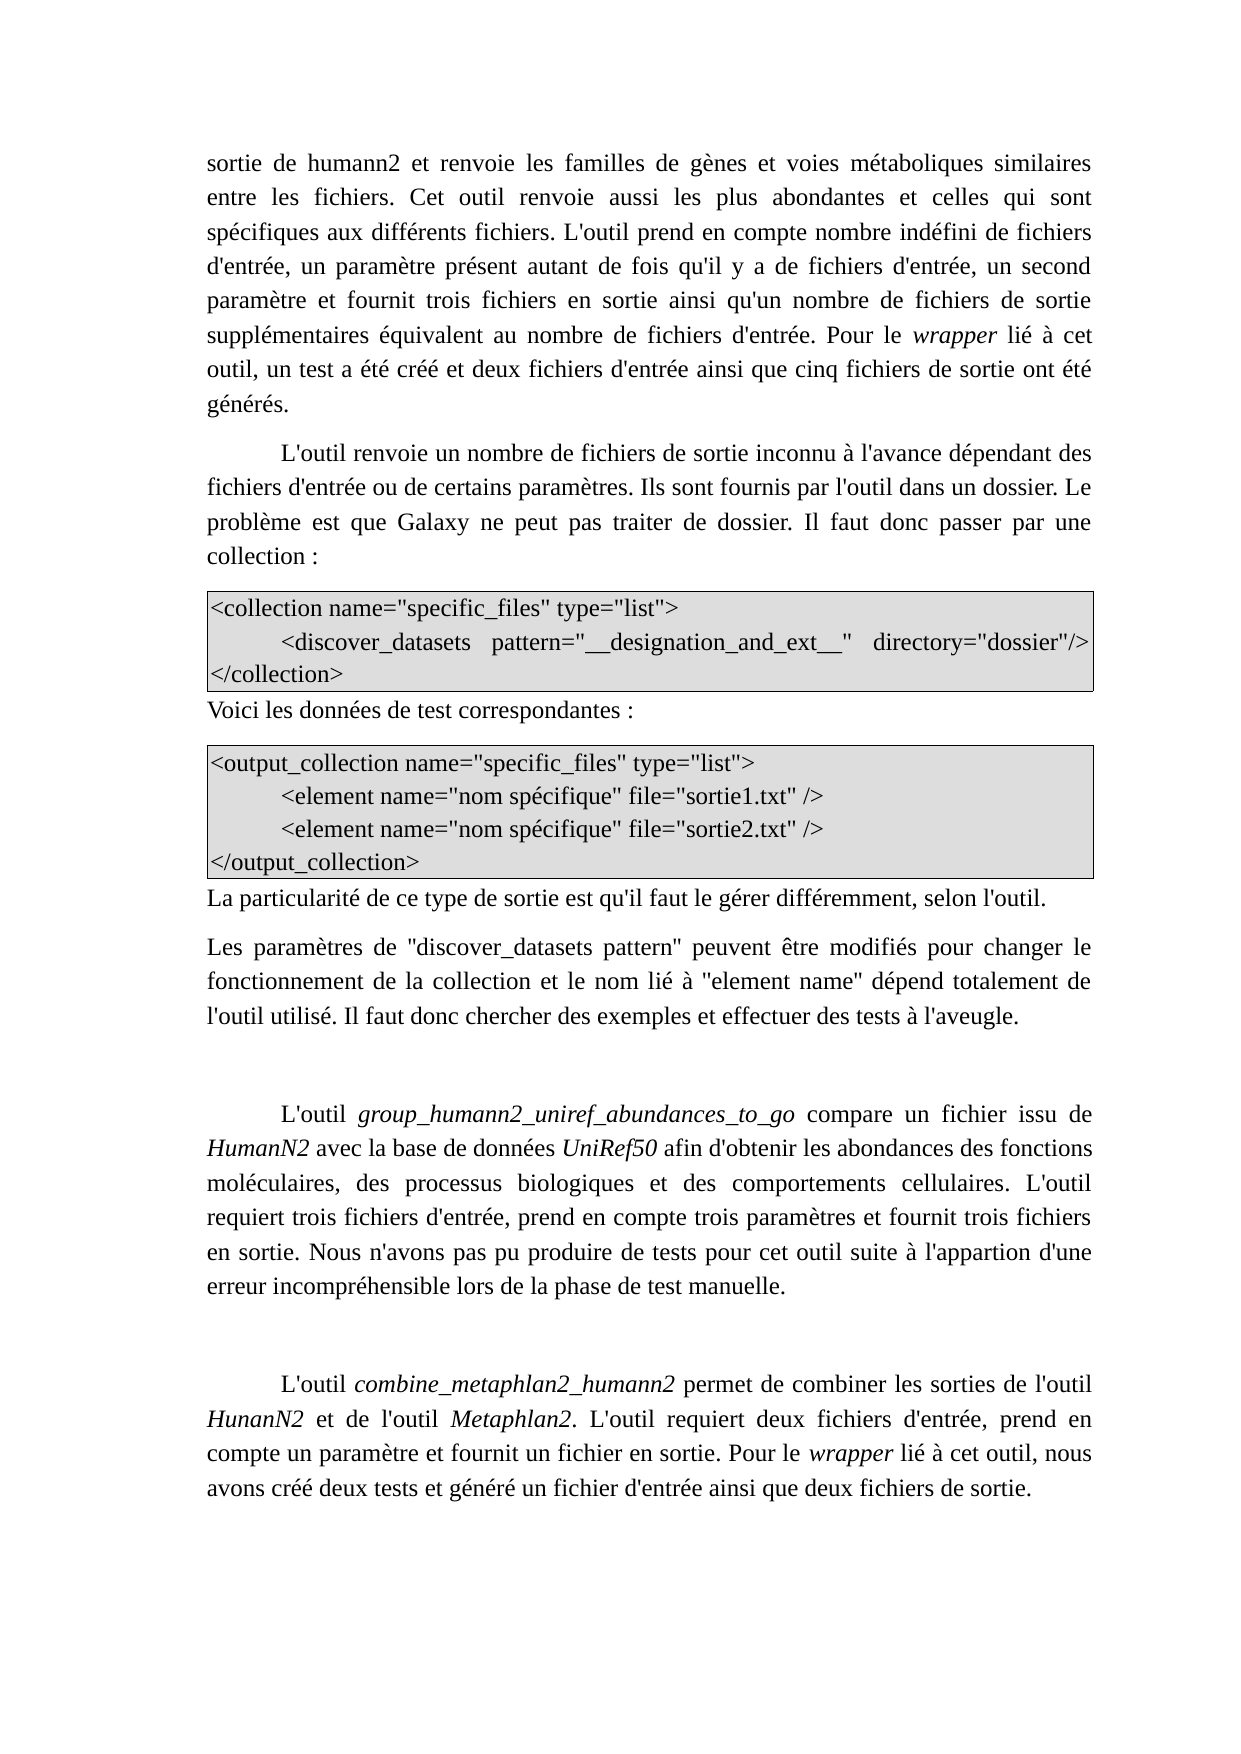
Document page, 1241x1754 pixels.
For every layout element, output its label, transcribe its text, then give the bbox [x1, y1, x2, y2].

text Voici les données de test correspondantes : [207, 696, 1093, 724]
text sortie de humann2 et renvoie les familles de gènes et voies métaboliques similaires entre les fichiers. Cet outil renvoie aussi les plus abondantes et celles qui sont spécifiques aux différents fichiers. L'outil prend en compte nombre indéfini de fichiers d'entrée, un paramètre présent autant de fois qu'il y a de fichiers d'entrée, un second paramètre et fournit trois fichiers en sortie ainsi qu'un nombre de fichiers de sortie supplémentaires équivalent au nombre de fichiers d'entrée. Pour le wrapper lié à cet outil, un test a été créé et deux fichiers d'entrée ainsi que cinq fichiers de sortie ont été générés. [207, 148, 1093, 418]
text Les paramètres de ''discover_datasets pattern'' peuvent être modifiés pour changer le fonctionnement de la collection et le nom lié à ''element name'' dépend totalement de l'outil utilisé. Il faut donc chercher des exemples et effectuer des tests à l'aveugle. [207, 932, 1093, 1029]
text L'outil combine_metaphlan2_humann2 permet de combiner les sorties de l'outil HunanN2 et de l'outil Metaphlan2. L'outil requiert deux fichiers d'entrée, prend en compte un paramètre et fournit un fichier en sortie. Pour le wrapper lié à cet outil, nous avons créé deux tests et généré un fichier d'entrée ainsi que deux fichiers de sortie. [207, 1369, 1093, 1502]
text La particularité de ce type de sortie est qu'il faut le gérer différemment, selon l'outil. [207, 883, 1093, 912]
text <collection name="specific_files" type="list"> <discover_datasets pattern="__designation_and_ext__" directory="dossier"/> </collection> [208, 592, 1093, 691]
text <output_collection name="specific_files" type="list"> <element name="nom spécifique" file="sortie1.txt" /> <element name="nom spécifique" file="sortie2.txt" /> </output_collection> [208, 746, 1093, 878]
text L'outil group_humann2_uniref_abundances_to_go compare un fichier issu de HumanN2 avec la base de données UniRef50 afin d'obtenir les abondances des fonctions moléculaires, des processus biologiques et des comportements cellulaires. L'outil requiert trois fichiers d'entrée, prend en compte trois paramètres et fournit trois fichiers en sortie. Nous n'avons pas pu produire de tests pour cet outil suite à l'appartion d'une erreur incompréhensible lors de la phase de test manuelle. [207, 1099, 1093, 1300]
text L'outil renvoie un nombre de fichiers de sortie inconnu à l'avance dépendant des fichiers d'entrée ou de certains paramètres. Ils sont fournis par l'outil dans un dossier. Le problème est que Galaxy ne peut pas traiter de dossier. Il faut donc passer par une collection : [207, 438, 1093, 570]
